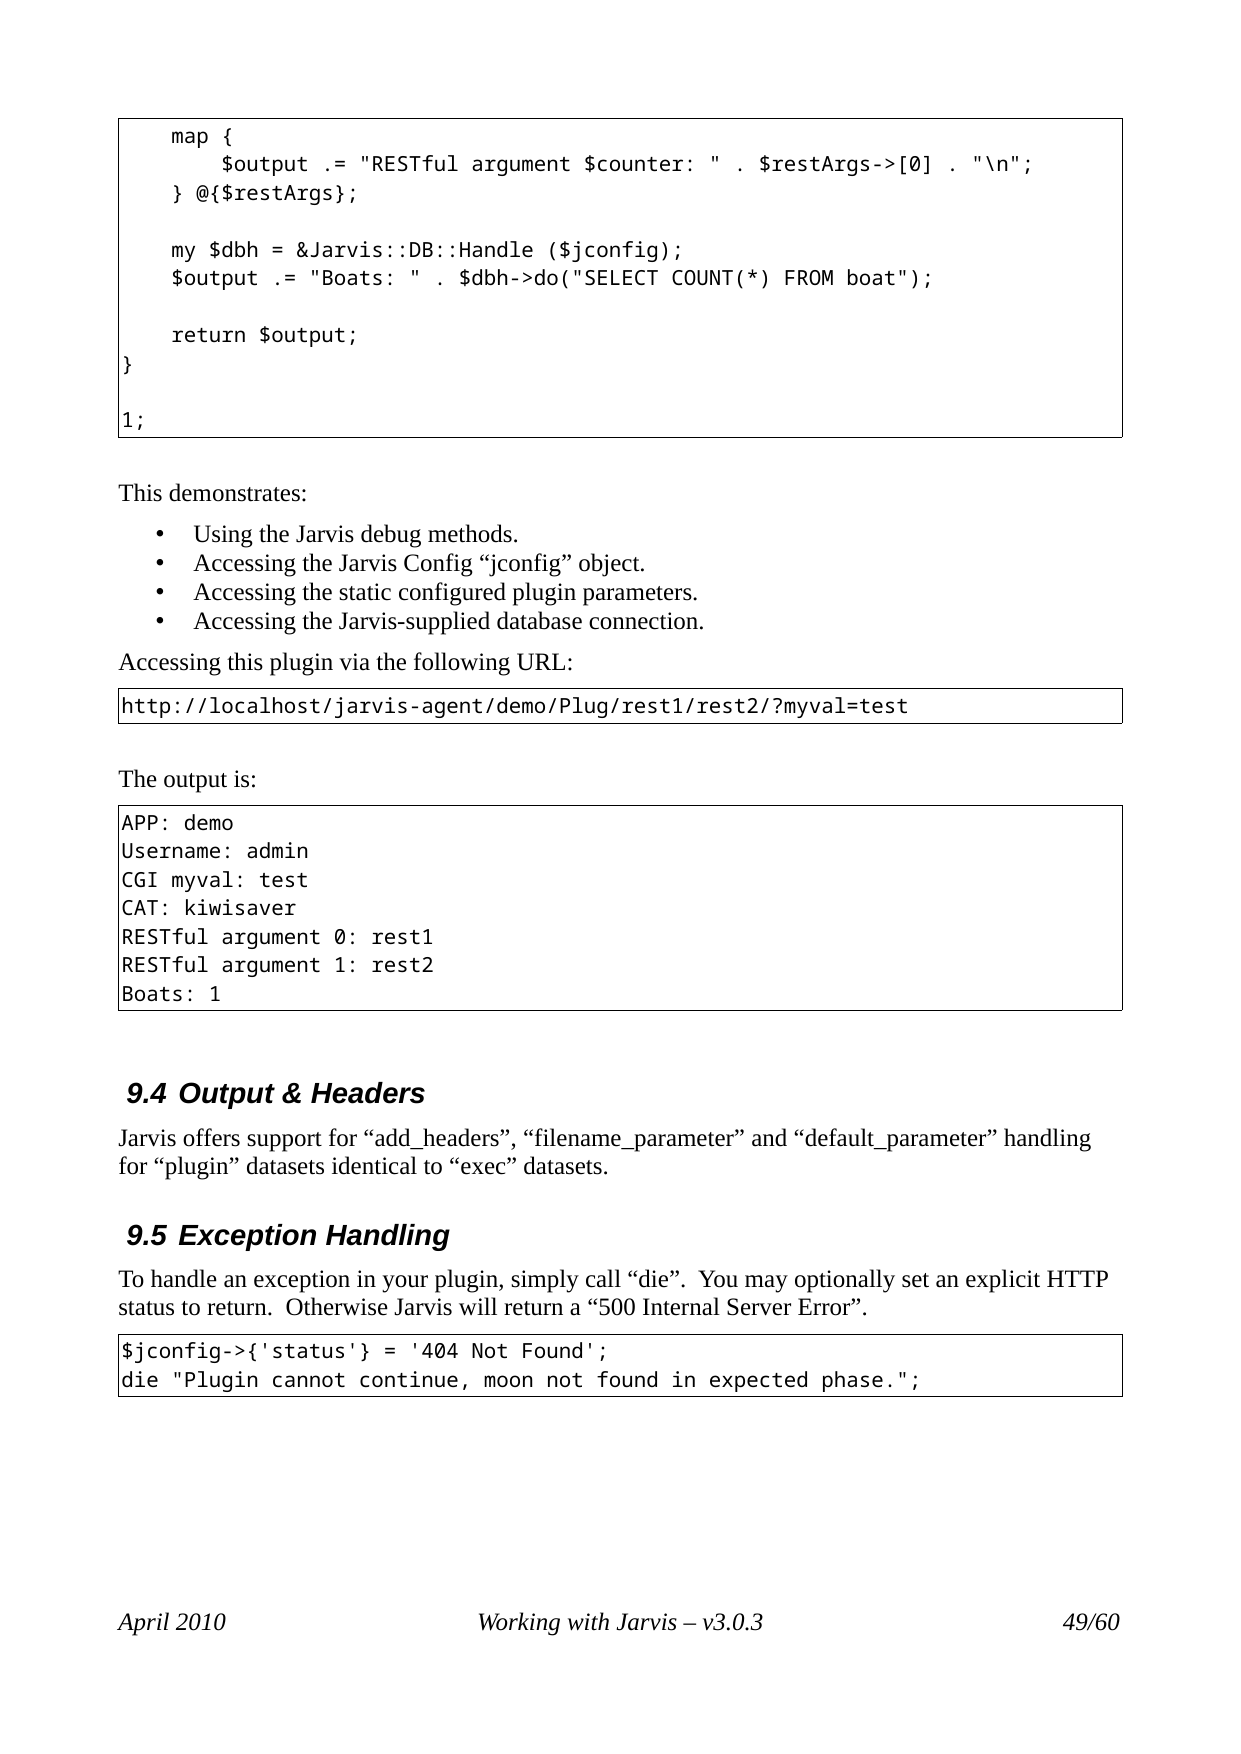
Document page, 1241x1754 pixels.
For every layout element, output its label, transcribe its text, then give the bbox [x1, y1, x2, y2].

text This demonstrates: [118, 478, 1122, 507]
text $output .= "Boats: " . $dbh->do("SELECT COUNT(*) FROM boat"); [119, 260, 1122, 292]
text map { [119, 119, 1122, 147]
text APP: demo [119, 806, 1122, 834]
text Jarvis offers support for “add_headers”, “filename_parameter” and “default_parameter” handling for “plugin” datasets identical to “exec” datasets. [118, 1123, 1122, 1180]
text return $output; [119, 317, 1122, 346]
text RESTful argument 0: rest1 [119, 919, 1122, 947]
subtitle Exception Handling [118, 1218, 1122, 1251]
list Accessing the static configured plugin parameters. [156, 577, 1122, 606]
text $output .= "RESTful argument $counter: " . $restArgs->[0] . "\n"; [119, 147, 1122, 175]
text Accessing this plugin via the following URL: [118, 647, 1122, 676]
list Accessing the Jarvis Config “jconfig” object. [156, 548, 1122, 577]
text } [119, 346, 1122, 377]
text CGI myval: test [119, 862, 1122, 891]
text Boats: 1 [119, 976, 1122, 1010]
list Accessing the Jarvis-supplied database connection. [156, 606, 1122, 634]
text To handle an exception in your plugin, simply call “die”. You may optionally set an explicit HTTP status to return. Otherwise Jarvis will return a “500 Internal Server Error”. [118, 1264, 1122, 1321]
subtitle Output & Headers [118, 1077, 1122, 1110]
text 1; [119, 402, 1122, 437]
text } @{$restArgs}; [119, 175, 1122, 206]
list Using the Jarvis debug methods. [156, 519, 1122, 548]
text The output is: [118, 764, 1122, 793]
text Username: admin [119, 834, 1122, 862]
text CAT: kiwisaver [119, 891, 1122, 919]
text http://localhost/jarvis-agent/demo/Plug/rest1/rest2/?myval=test [119, 689, 1122, 723]
text die "Plugin cannot continue, moon not found in expected phase."; [119, 1362, 1122, 1396]
text $jconfig->{'status'} = '404 Not Found'; [119, 1335, 1122, 1362]
text my $dbh = &Jarvis::DB::Handle ($jconfig); [119, 232, 1122, 260]
text RESTful argument 1: rest2 [119, 947, 1122, 976]
